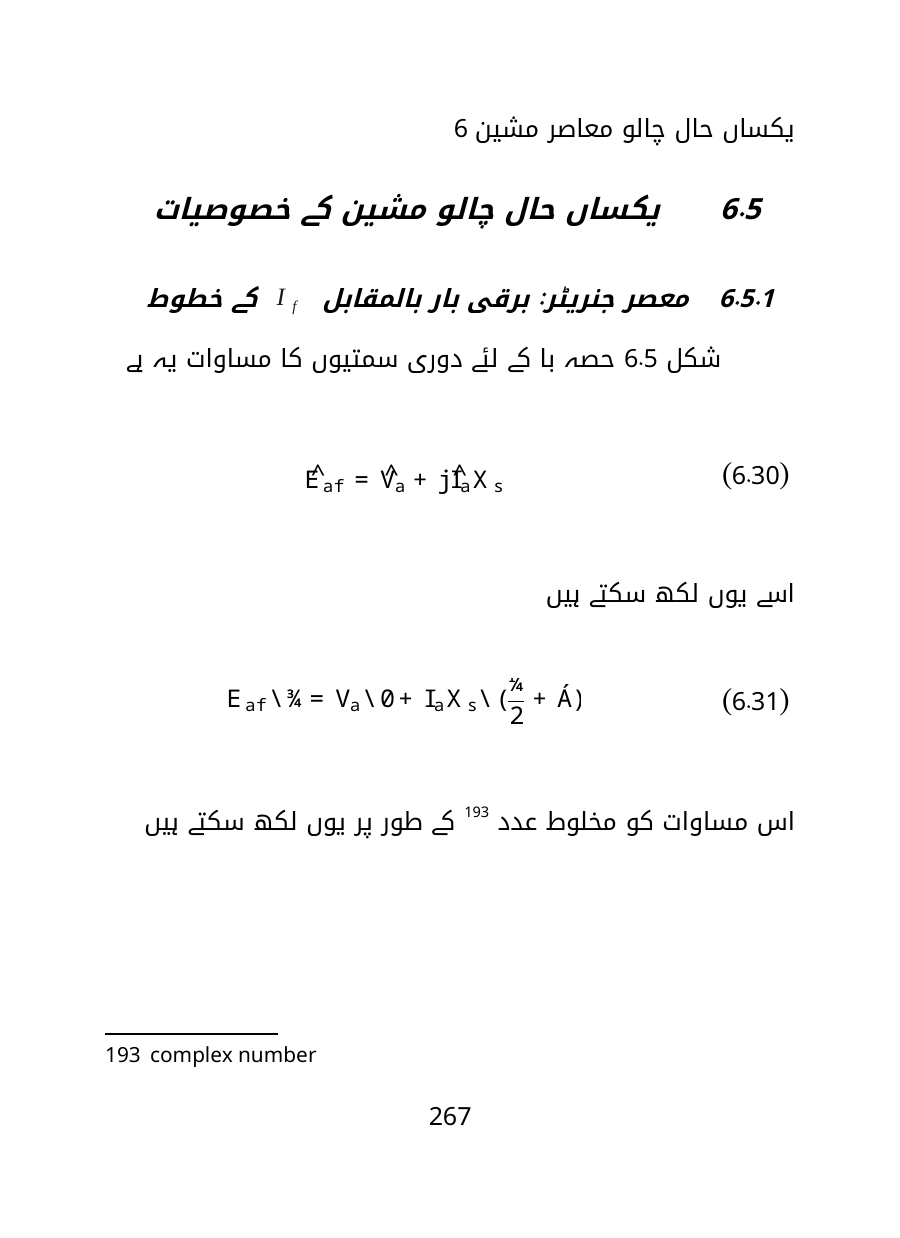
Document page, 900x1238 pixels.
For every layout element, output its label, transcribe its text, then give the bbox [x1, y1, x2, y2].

subtitle یکساں حال چالو مشین کے خصوصیات [105, 182, 720, 238]
table_header [105, 442, 711, 523]
text اس مساوات کو مخلوط عدد کے طور پر یوں لکھ سکتے ہیں [105, 798, 795, 846]
text شکل 6.5 حصہ با کے لئے دوری سمتیوں کا مساوات یہ ہے [105, 335, 795, 382]
table_header (6.31) [711, 664, 795, 752]
table_header [105, 664, 711, 752]
table_header (6.30) [711, 442, 795, 523]
text اسے یوں لکھ سکتے ہیں [105, 570, 795, 617]
subtitle معصر جنریٹر: برقی بار بالمقابل کے خطوط [105, 275, 718, 323]
text complex number [105, 1040, 795, 1068]
